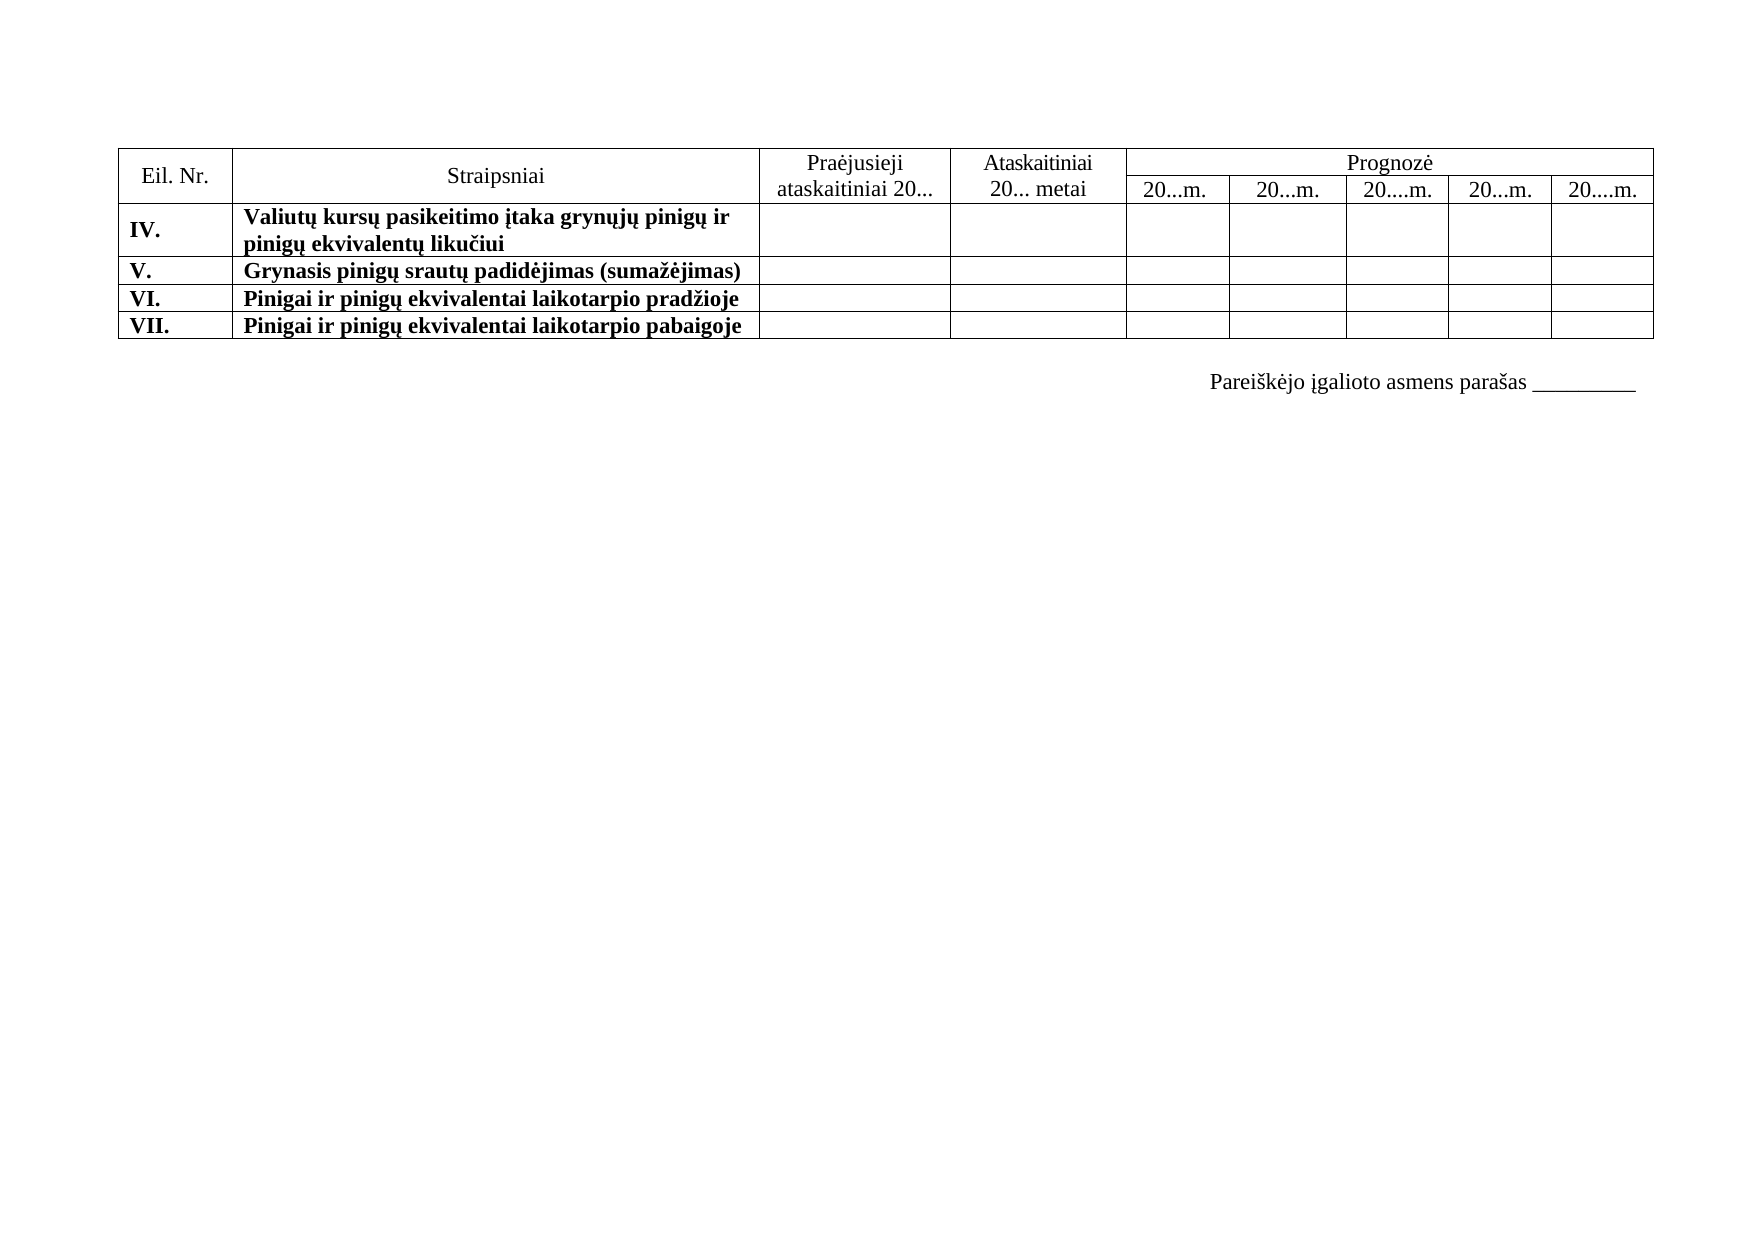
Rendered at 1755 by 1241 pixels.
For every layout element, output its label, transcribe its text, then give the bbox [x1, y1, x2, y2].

table_cell [760, 204, 950, 256]
table_cell [1449, 257, 1551, 283]
table_header Prognozė [1127, 149, 1653, 175]
table_cell [1127, 257, 1229, 283]
text Pareiškėjo įgalioto asmens parašas _________ [118, 368, 1636, 394]
table_cell 20...m. [1230, 176, 1346, 202]
table_cell [1347, 285, 1448, 311]
table_cell [760, 312, 950, 338]
table_cell [1552, 285, 1653, 311]
table_cell [1552, 204, 1653, 256]
table_cell [951, 285, 1126, 311]
table_cell [1127, 312, 1229, 338]
table_cell IV. [119, 204, 232, 256]
table_cell [1230, 312, 1346, 338]
table_cell [951, 204, 1126, 256]
table_cell Grynasis pinigų srautų padidėjimas (sumažėjimas) [233, 257, 759, 283]
table_header Straipsniai [233, 149, 759, 202]
table_cell 20....m. [1347, 176, 1448, 202]
table_cell [760, 285, 950, 311]
table_cell [1449, 312, 1551, 338]
table_cell [1347, 204, 1448, 256]
table_cell [760, 257, 950, 283]
table_header Eil. Nr. [119, 149, 232, 202]
table_cell [1127, 204, 1229, 256]
table_cell V. [119, 257, 232, 283]
table_cell [1552, 257, 1653, 283]
table_cell [951, 257, 1126, 283]
table_cell Pinigai ir pinigų ekvivalentai laikotarpio pabaigoje [233, 312, 759, 338]
table_header Praėjusieji ataskaitiniai 20... m. [760, 149, 950, 202]
table_cell VI. [119, 285, 232, 311]
table_cell [951, 312, 1126, 338]
table_cell [1347, 312, 1448, 338]
table_cell [1449, 204, 1551, 256]
table_cell Pinigai ir pinigų ekvivalentai laikotarpio pradžioje [233, 285, 759, 311]
table_cell Valiutų kursų pasikeitimo įtaka grynųjų pinigų ir pinigų ekvivalentų likučiui [233, 204, 759, 256]
table_cell [1230, 285, 1346, 311]
table_header Ataskaitiniai 20... metai [951, 149, 1126, 202]
table_cell [1347, 257, 1448, 283]
table_cell [1230, 257, 1346, 283]
table_cell 20...m. [1449, 176, 1551, 202]
table_cell 20...m. [1127, 176, 1229, 202]
table_cell VII. [119, 312, 232, 338]
table_cell [1230, 204, 1346, 256]
table_cell [1552, 312, 1653, 338]
table_cell [1449, 285, 1551, 311]
table_cell 20....m. [1552, 176, 1653, 202]
table_cell [1127, 285, 1229, 311]
